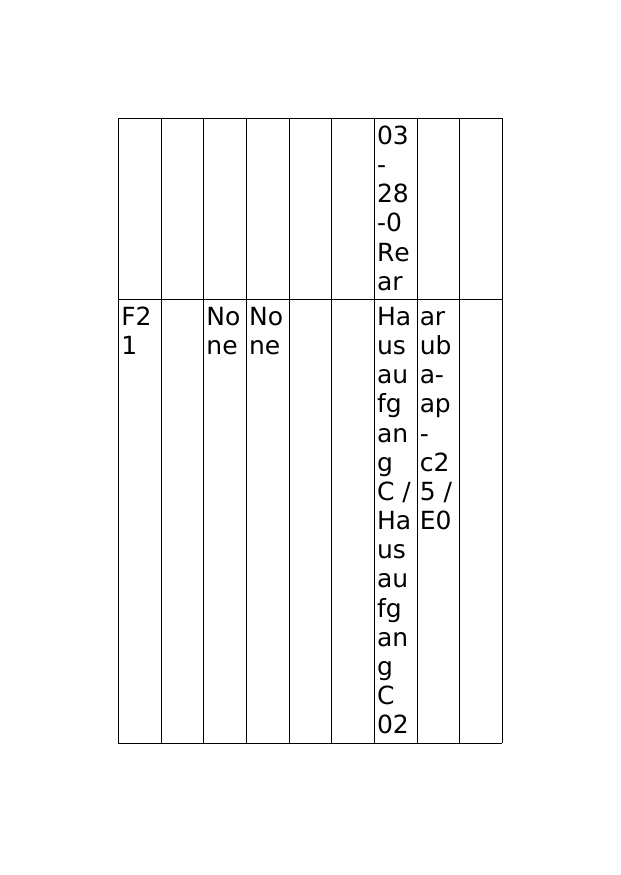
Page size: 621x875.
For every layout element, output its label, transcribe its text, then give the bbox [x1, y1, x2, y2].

table_cell [418, 119, 459, 299]
table_cell [247, 119, 289, 299]
table_cell [460, 119, 502, 299]
table_cell Hausaufgang C / Hausaufgang C 02- [375, 300, 417, 742]
table_cell F21 [119, 300, 161, 742]
table_cell [332, 300, 374, 742]
table_cell None [247, 300, 289, 742]
table_cell None [204, 300, 246, 742]
table_cell [162, 119, 203, 299]
table_cell [460, 300, 502, 742]
table_cell [119, 119, 161, 299]
table_cell aruba-ap-c25 / E0 [418, 300, 459, 742]
table_cell [290, 300, 331, 742]
table_cell [290, 119, 331, 299]
table_cell 03-28-0 Rear [375, 119, 417, 299]
table_cell [332, 119, 374, 299]
table_cell [162, 300, 203, 742]
table_cell [204, 119, 246, 299]
